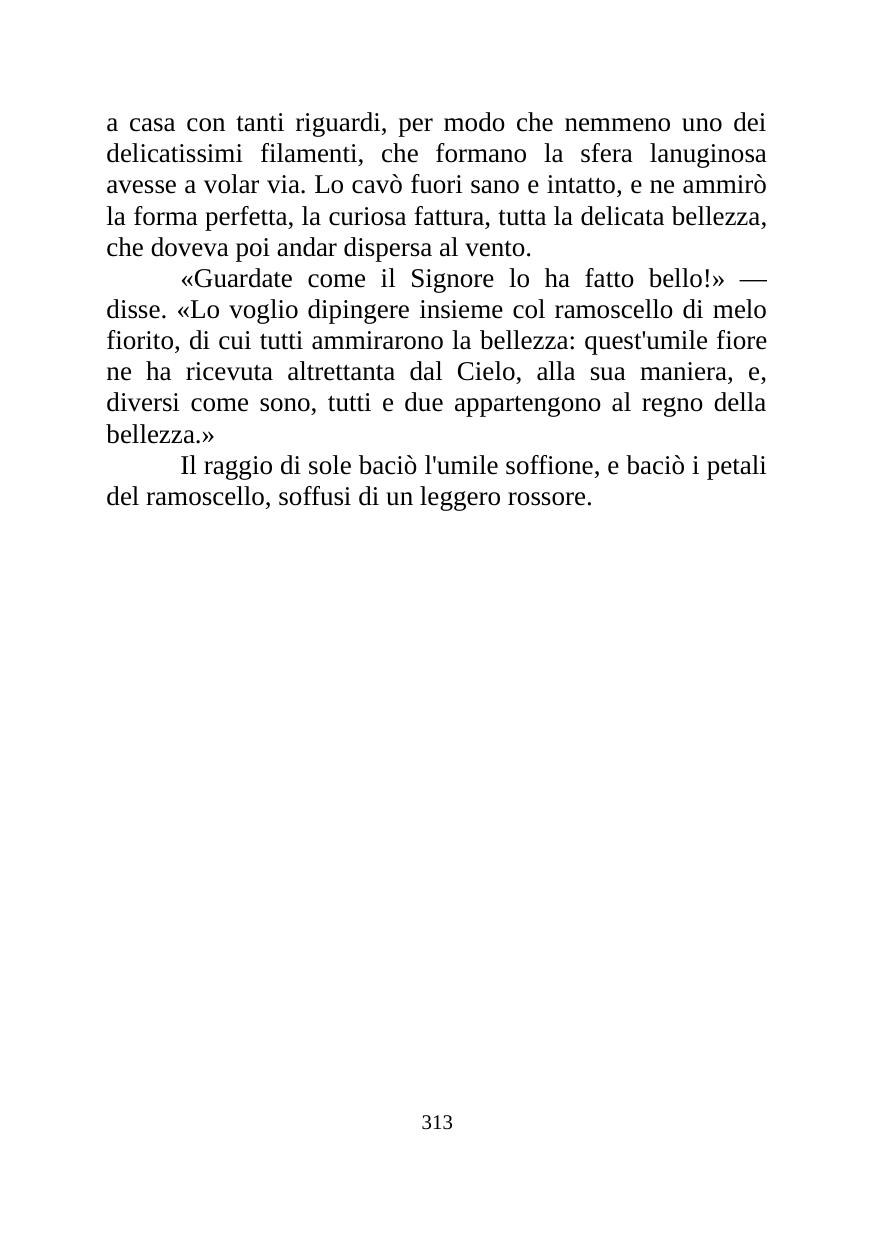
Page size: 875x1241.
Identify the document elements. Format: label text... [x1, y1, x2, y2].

text Il raggio di sole baciò l'umile soffione, e baciò i petali del ramoscello, soffusi di un leggero rossore. [106, 449, 768, 511]
text «Guardate come il Signore lo ha fatto bello!» — disse. «Lo voglio dipingere insieme col ramoscello di melo fiorito, di cui tutti ammirarono la bellezza: quest'umile fiore ne ha ricevuta altrettanta dal Cielo, alla sua maniera, e, diversi come sono, tutti e due appartengono al regno della bellezza.» [106, 262, 768, 449]
text a casa con tanti riguardi, per modo che nemmeno uno dei delicatissimi filamenti, che formano la sfera lanuginosa avesse a volar via. Lo cavò fuori sano e intatto, e ne ammirò la forma perfetta, la curiosa fattura, tutta la delicata bellezza, che doveva poi andar dispersa al vento. [106, 106, 768, 262]
